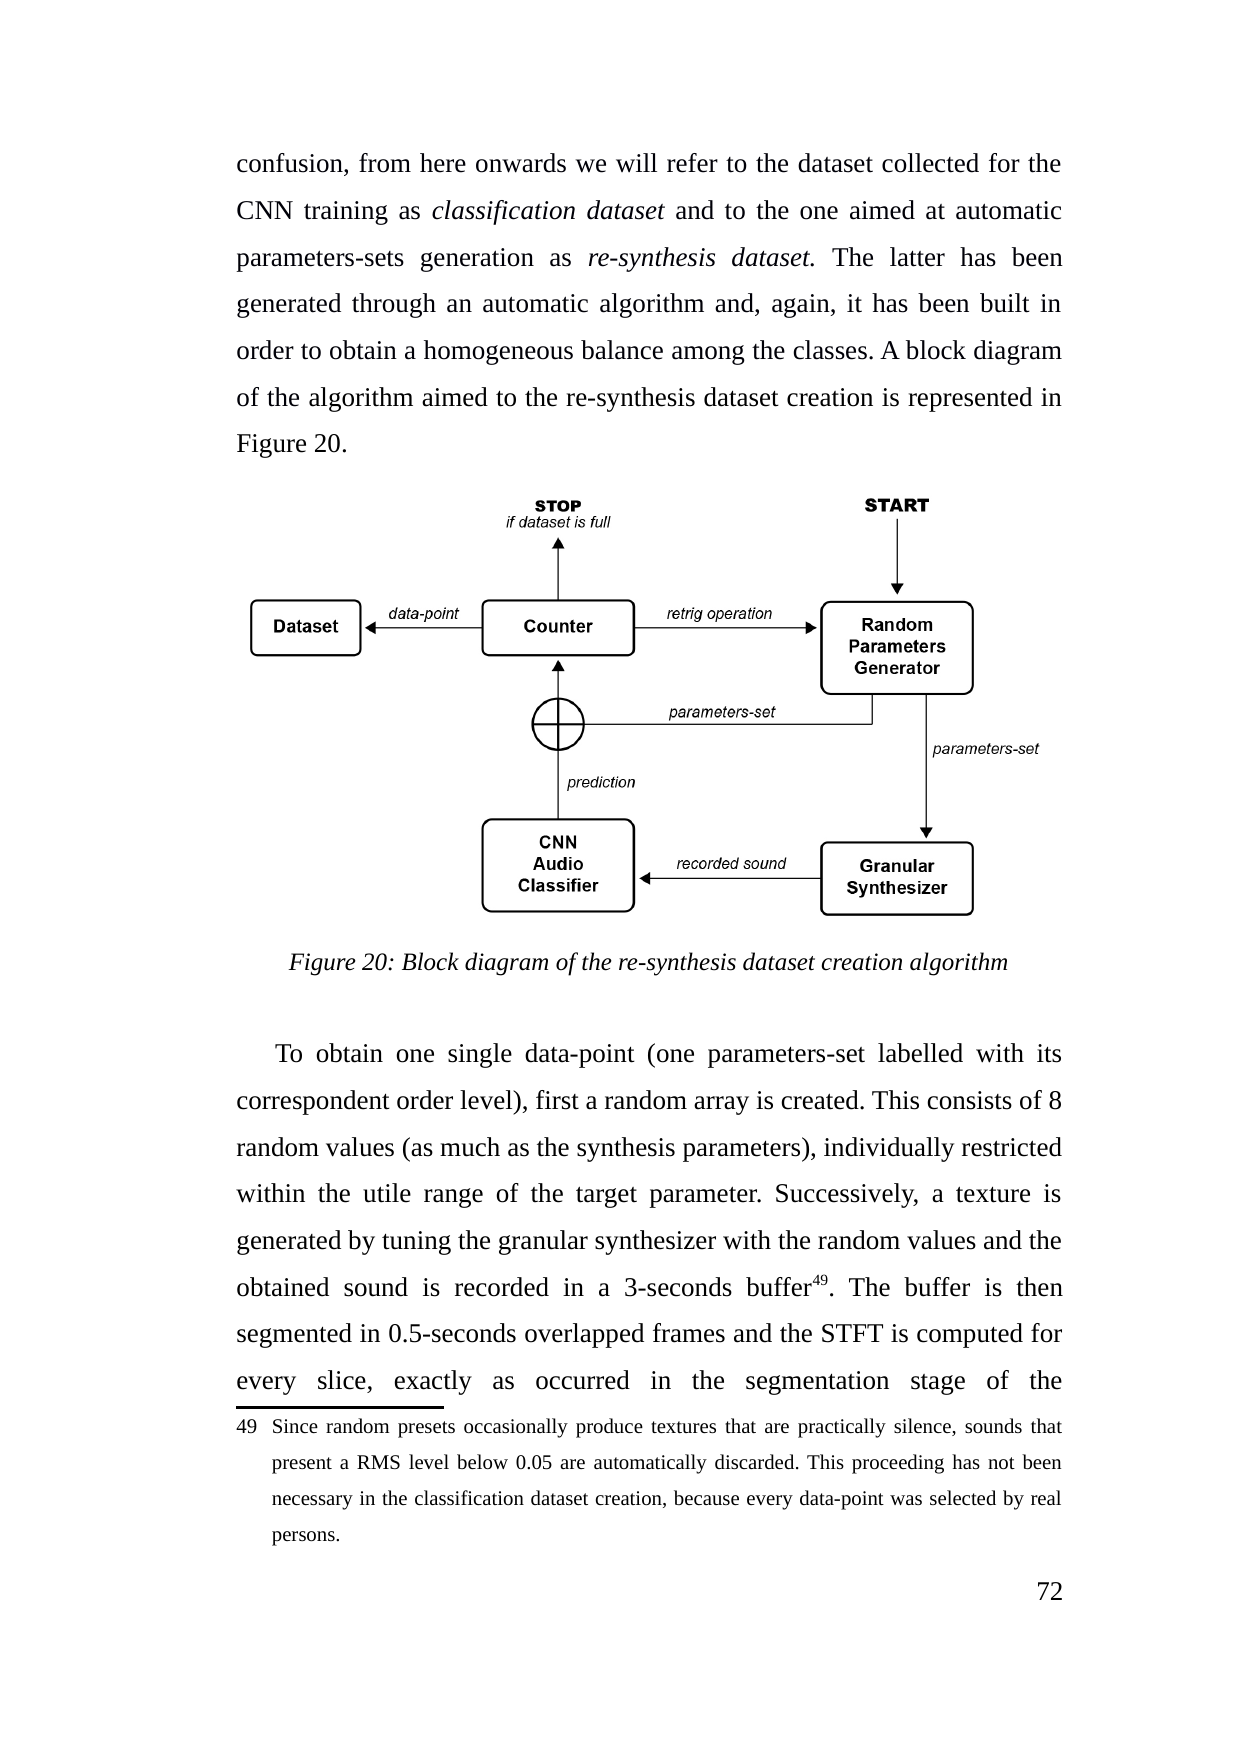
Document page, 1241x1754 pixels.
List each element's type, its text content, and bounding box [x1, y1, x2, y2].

text To obtain one single data-point (one parameters-set labelled with its correspondent order level), first a random array is created. This consists of 8 random values (as much as the synthesis parameters), individually restricted within the utile range of the target parameter. Successively, a texture is generated by tuning the granular synthesizer with the random values and the obtained sound is recorded in a 3-seconds buffer. The buffer is then segmented in 0.5-seconds overlapped frames and the STFT is computed for every slice, exactly as occurred in the segmentation stage of the [236, 1037, 1063, 1395]
picture [236, 486, 1063, 933]
text Since random presets occasionally produce textures that are practically silence, sounds that present a RMS level below 0.05 are automatically discarded. This proceeding has not been necessary in the classification dataset creation, because every data-point was selected by real persons. [236, 1413, 1063, 1546]
text confusion, from here onwards we will refer to the dataset collected for the CNN training as classification dataset and to the one aimed at automatic parameters-sets generation as re-synthesis dataset. The latter has been generated through an automatic algorithm and, again, it has been built in order to obtain a homogeneous balance among the classes. A block diagram of the algorithm aimed to the re-synthesis dataset creation is represented in Figure 20. [236, 148, 1063, 459]
text Figure 20: Block diagram of the re-synthesis dataset creation algorithm [236, 933, 1063, 975]
